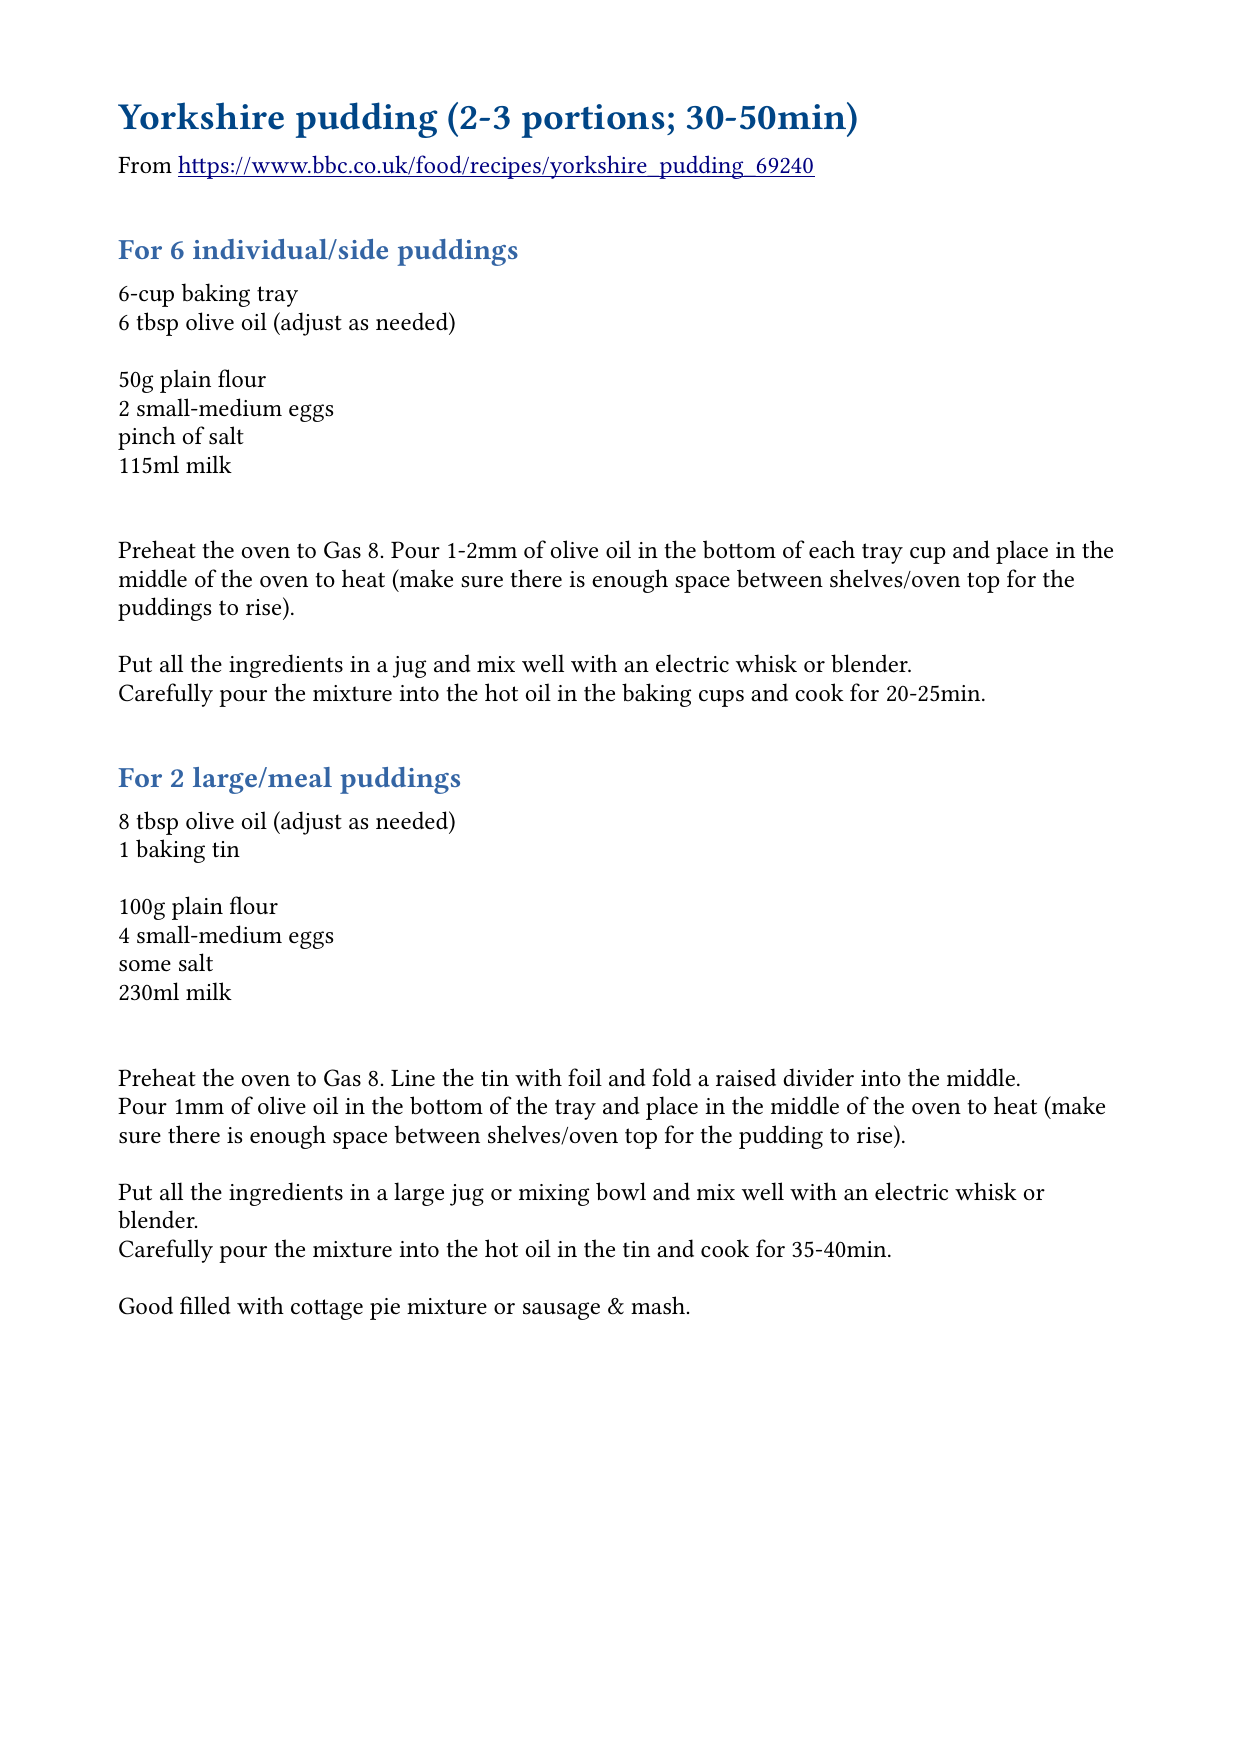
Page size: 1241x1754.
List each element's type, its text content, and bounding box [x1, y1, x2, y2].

text From https://www.bbc.co.uk/food/recipes/yorkshire_pudding_69240 [118, 152, 1122, 180]
text 6-cup baking tray [118, 279, 1122, 308]
text 6 tbsp olive oil (adjust as needed) [118, 308, 1122, 336]
text 100g plain flour [118, 892, 1122, 921]
subtitle For 6 individual/side puddings [118, 234, 1122, 267]
text Preheat the oven to Gas 8. Line the tin with foil and fold a raised divider into the middle. [118, 1064, 1122, 1092]
text Put all the ingredients in a large jug or mixing bowl and mix well with an electric whisk or blender. [118, 1178, 1122, 1235]
subtitle Yorkshire pudding (2-3 portions; 30-50min) [118, 96, 1122, 139]
text 4 small-medium eggs [118, 921, 1122, 949]
subtitle For 2 large/meal puddings [118, 761, 1122, 794]
text some salt [118, 949, 1122, 978]
text 50g plain flour [118, 365, 1122, 393]
text Carefully pour the mixture into the hot oil in the baking cups and cook for 20-25min. [118, 679, 1122, 707]
text 230ml milk [118, 978, 1122, 1007]
text Preheat the oven to Gas 8. Pour 1-2mm of olive oil in the bottom of each tray cup and place in the middle of the oven to heat (make sure there is enough space between shelves/oven top for the puddings to rise). [118, 536, 1122, 622]
text 1 baking tin [118, 835, 1122, 864]
text 8 tbsp olive oil (adjust as needed) [118, 807, 1122, 835]
text 2 small-medium eggs [118, 393, 1122, 422]
text Put all the ingredients in a jug and mix well with an electric whisk or blender. [118, 650, 1122, 679]
text Good filled with cottage pie mixture or sausage & mash. [118, 1292, 1122, 1321]
text Pour 1mm of olive oil in the bottom of the tray and place in the middle of the oven to heat (make sure there is enough space between shelves/oven top for the pudding to rise). [118, 1092, 1122, 1149]
text Carefully pour the mixture into the hot oil in the tin and cook for 35-40min. [118, 1235, 1122, 1263]
text 115ml milk [118, 451, 1122, 479]
text pinch of salt [118, 422, 1122, 451]
